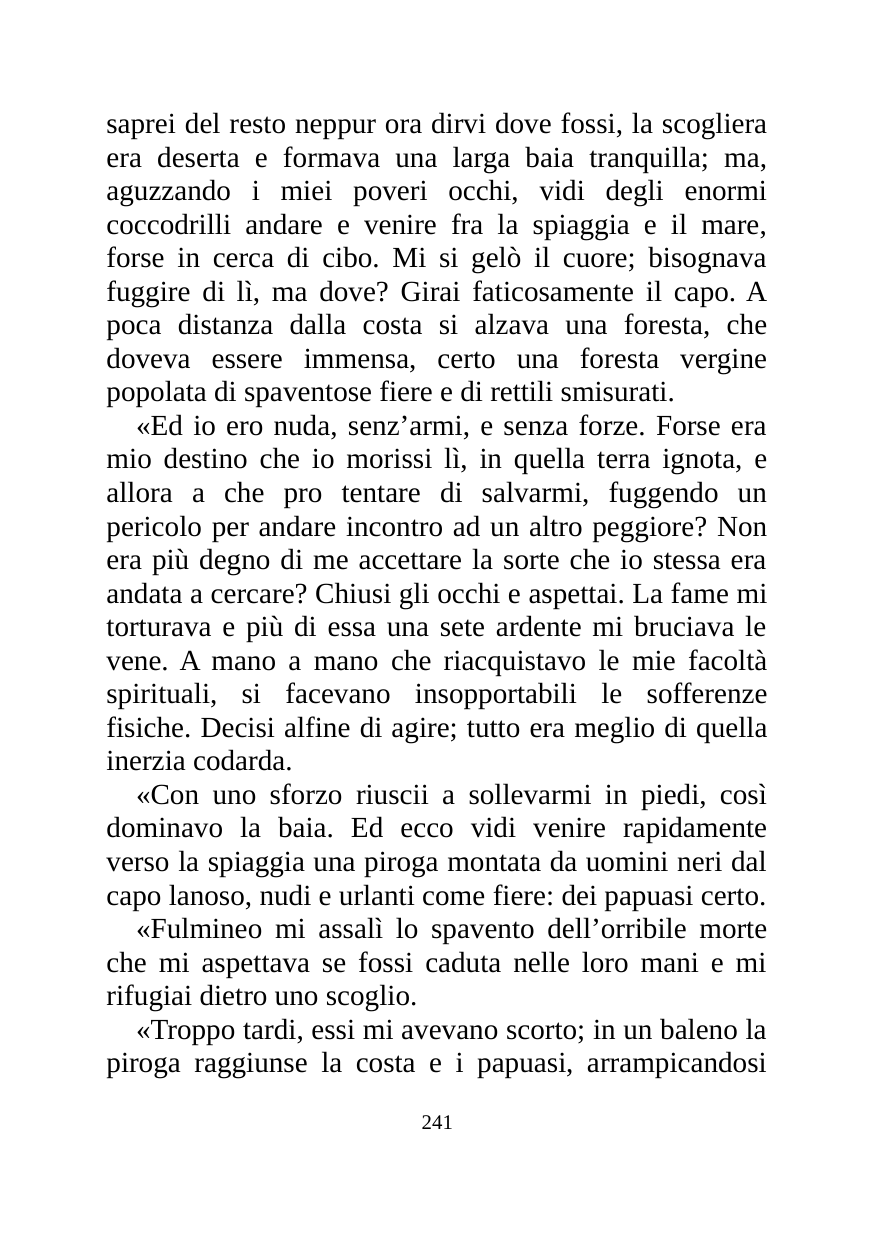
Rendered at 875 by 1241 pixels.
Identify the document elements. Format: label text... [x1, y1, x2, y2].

text «Fulmineo mi assalì lo spavento dell’orribile morte che mi aspettava se fossi caduta nelle loro mani e mi rifugiai dietro uno scoglio. [106, 911, 768, 1012]
text «Troppo tardi, essi mi avevano scorto; in un baleno la piroga raggiunse la costa e i papuasi, arrampicandosi [106, 1012, 768, 1079]
text «Ed io ero nuda, senz’armi, e senza forze. Forse era mio destino che io morissi lì, in quella terra ignota, e allora a che pro tentare di salvarmi, fuggendo un pericolo per andare incontro ad un altro peggiore? Non era più degno di me accettare la sorte che io stessa era andata a cercare? Chiusi gli occhi e aspettai. La fame mi torturava e più di essa una sete ardente mi bruciava le vene. A mano a mano che riacquistavo le mie facoltà spirituali, si facevano insopportabili le sofferenze fisiche. Decisi alfine di agire; tutto era meglio di quella inerzia codarda. [106, 408, 768, 777]
text saprei del resto neppur ora dirvi dove fossi, la scogliera era deserta e formava una larga baia tranquilla; ma, aguzzando i miei poveri occhi, vidi degli enormi coccodrilli andare e venire fra la spiaggia e il mare, forse in cerca di cibo. Mi si gelò il cuore; bisognava fuggire di lì, ma dove? Girai faticosamente il capo. A poca distanza dalla costa si alzava una foresta, che doveva essere immensa, certo una foresta vergine popolata di spaventose fiere e di rettili smisurati. [106, 106, 768, 408]
text «Con uno sforzo riuscii a sollevarmi in piedi, così dominavo la baia. Ed ecco vidi venire rapidamente verso la spiaggia una piroga montata da uomini neri dal capo lanoso, nudi e urlanti come fiere: dei papuasi certo. [106, 777, 768, 911]
